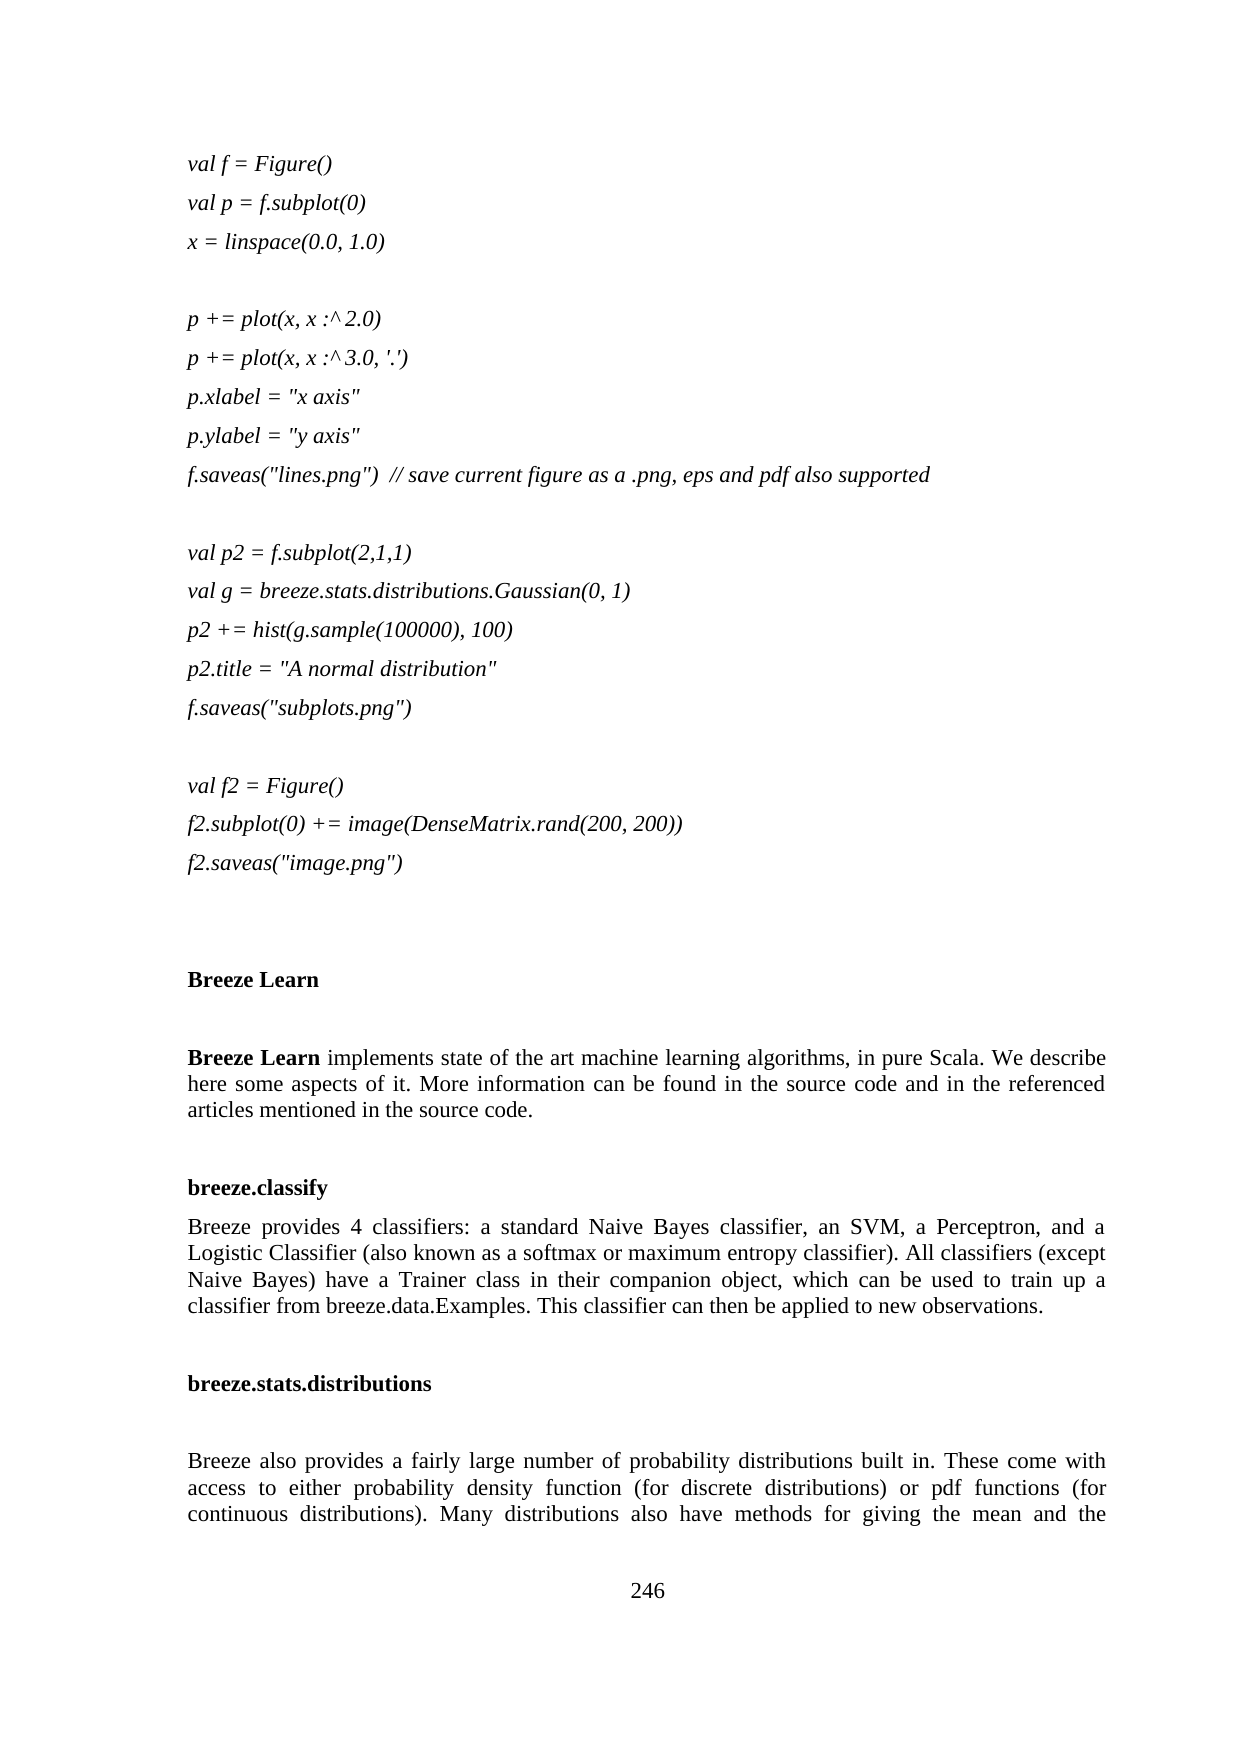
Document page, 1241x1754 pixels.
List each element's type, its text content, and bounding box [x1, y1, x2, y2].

text val g = breeze.stats.distributions.Gaussian(0, 1) [187, 577, 1108, 604]
text val f = Figure() [187, 150, 1108, 176]
text p2.title = "A normal distribution" [187, 655, 1108, 681]
text f.saveas("lines.png") // save current figure as a .png, eps and pdf also supported [187, 461, 1108, 487]
text p2 += hist(g.sample(100000), 100) [187, 616, 1108, 643]
text f2.subplot(0) += image(DenseMatrix.rand(200, 200)) [187, 811, 1108, 837]
text f.saveas("subplots.png") [187, 694, 1108, 720]
text p += plot(x, x :^ 2.0) [187, 305, 1108, 332]
text val f2 = Figure() [187, 772, 1108, 798]
text breeze.stats.distributions [187, 1370, 1108, 1396]
text x = linspace(0.0, 1.0) [187, 228, 1108, 254]
text val p2 = f.subplot(2,1,1) [187, 538, 1108, 565]
text p.ylabel = "y axis" [187, 422, 1108, 448]
text p.xlabel = "x axis" [187, 383, 1108, 409]
text f2.saveas("image.png") [187, 849, 1108, 876]
text val p = f.subplot(0) [187, 189, 1108, 215]
text Breeze Learn [187, 966, 1108, 992]
text Breeze provides 4 classifiers: a standard Naive Bayes classifier, an SVM, a Perceptron, and a Logistic Classifier (also known as a softmax or maximum entropy classifier). All classifiers (except Naive Bayes) have a Trainer class in their companion object, which can be used to train up a classifier from breeze.data.Examples. This classifier can then be applied to new observations. [187, 1213, 1108, 1318]
text Breeze Learn implements state of the art machine learning algorithms, in pure Scala. We describe here some aspects of it. More information can be found in the source code and in the referenced articles mentioned in the source code. [187, 1044, 1108, 1123]
text p += plot(x, x :^ 3.0, '.') [187, 344, 1108, 371]
text Breeze also provides a fairly large number of probability distributions built in. These come with access to either probability density function (for discrete distributions) or pdf functions (for continuous distributions). Many distributions also have methods for giving the mean and the [187, 1447, 1108, 1526]
text breeze.classify [187, 1174, 1108, 1200]
